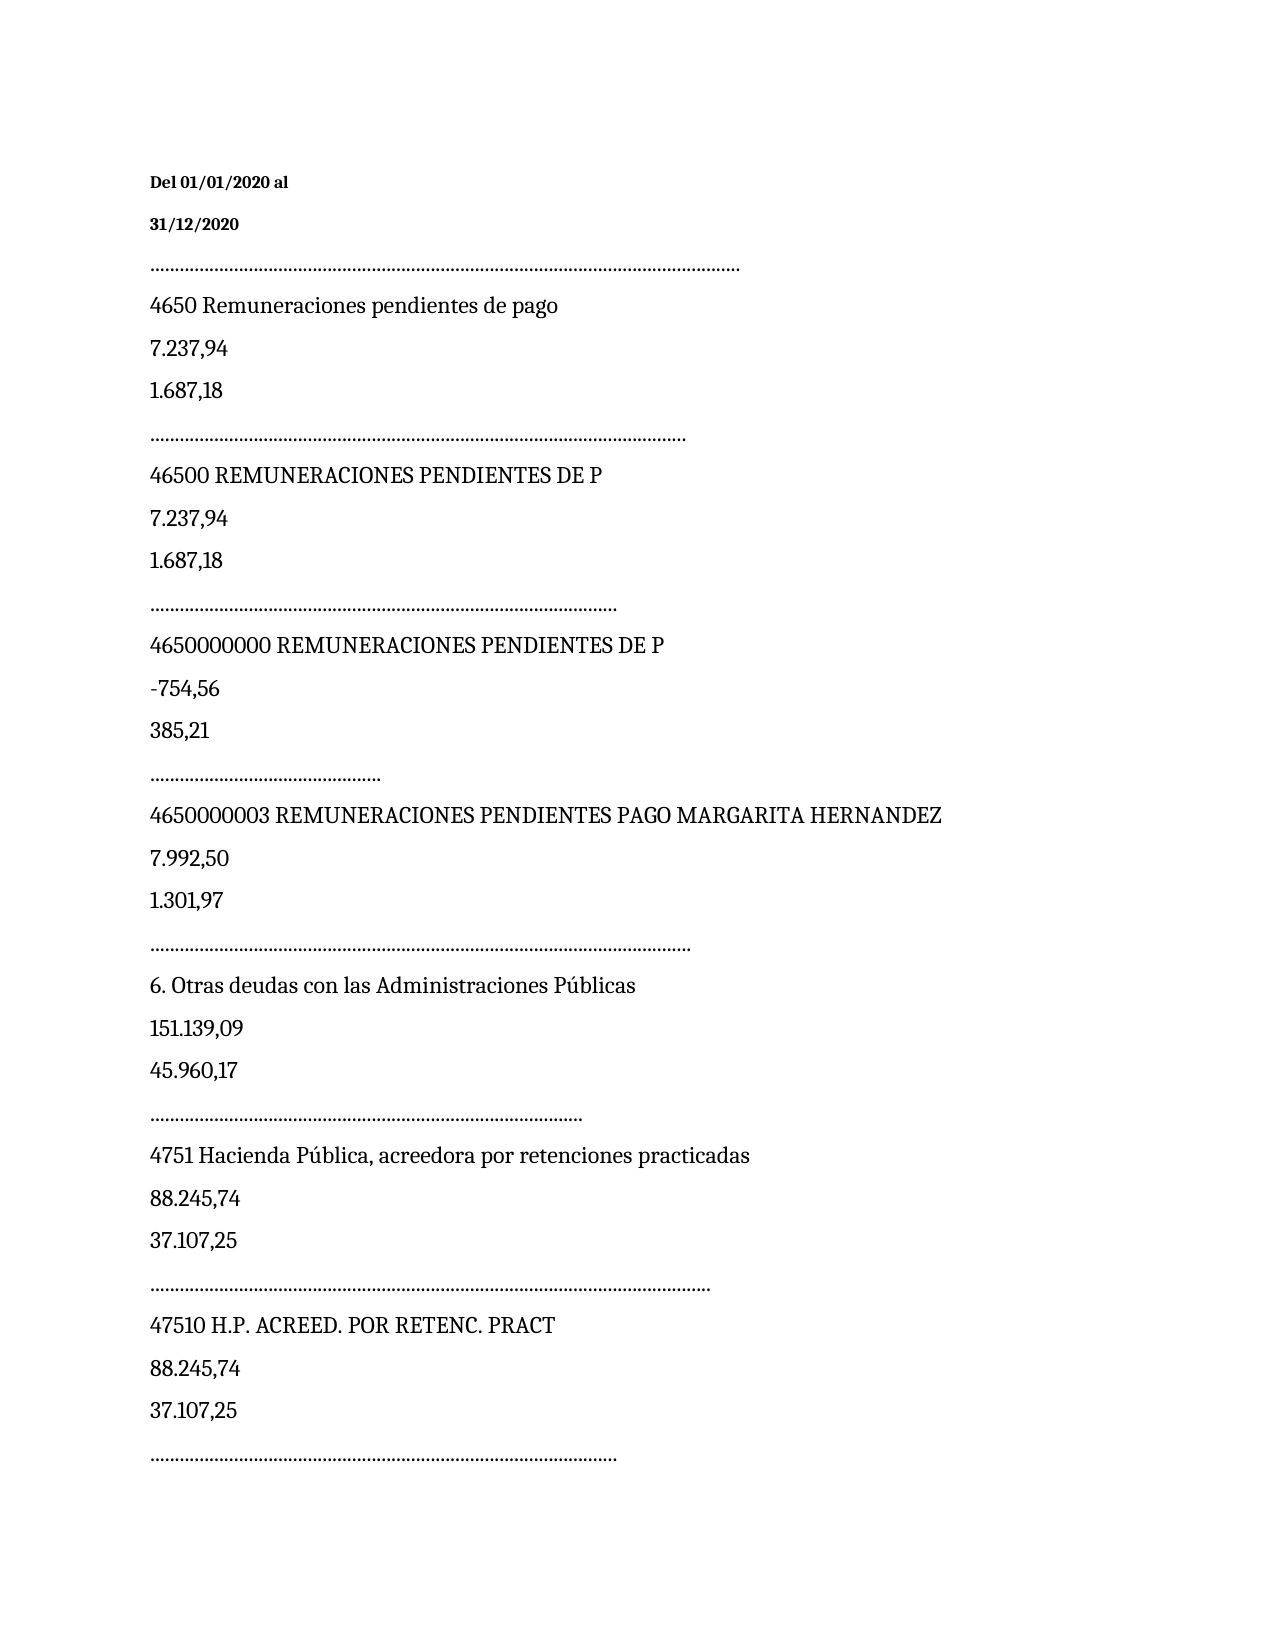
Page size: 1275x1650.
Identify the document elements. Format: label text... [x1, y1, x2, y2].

text 47510 H.P. ACREED. POR RETENC. PRACT [150, 1297, 1125, 1340]
text ............................................................................................................. [150, 405, 1125, 447]
text Del 01/01/2020 al [150, 150, 1125, 192]
text ........................................................................................ [150, 1085, 1125, 1127]
text 1.687,18 [150, 532, 1125, 575]
text 151.139,09 [150, 1000, 1125, 1042]
text 4751 Hacienda Pública, acreedora por retenciones practicadas [150, 1127, 1125, 1170]
text 1.687,18 [150, 362, 1125, 405]
text 4650000003 REMUNERACIONES PENDIENTES PAGO MARGARITA HERNANDEZ [150, 787, 1125, 830]
text .................................................................................................................. [150, 1255, 1125, 1297]
text 7.237,94 [150, 320, 1125, 362]
text 37.107,25 [150, 1382, 1125, 1425]
text ........................................................................................................................ [150, 235, 1125, 277]
text 88.245,74 [150, 1340, 1125, 1382]
text 46500 REMUNERACIONES PENDIENTES DE P [150, 447, 1125, 490]
text ............................................... [150, 745, 1125, 787]
text 4650 Remuneraciones pendientes de pago [150, 277, 1125, 320]
text ............................................................................................... [150, 575, 1125, 617]
text 385,21 [150, 702, 1125, 745]
text 7.237,94 [150, 490, 1125, 532]
text 6. Otras deudas con las Administraciones Públicas [150, 957, 1125, 1000]
text 31/12/2020 [150, 192, 1125, 235]
text 1.301,97 [150, 872, 1125, 915]
text ............................................................................................... [150, 1425, 1125, 1467]
text -754,56 [150, 660, 1125, 702]
text 37.107,25 [150, 1212, 1125, 1255]
text .............................................................................................................. [150, 915, 1125, 957]
text 4650000000 REMUNERACIONES PENDIENTES DE P [150, 617, 1125, 660]
text 45.960,17 [150, 1042, 1125, 1085]
text 7.992,50 [150, 830, 1125, 872]
text 88.245,74 [150, 1170, 1125, 1212]
